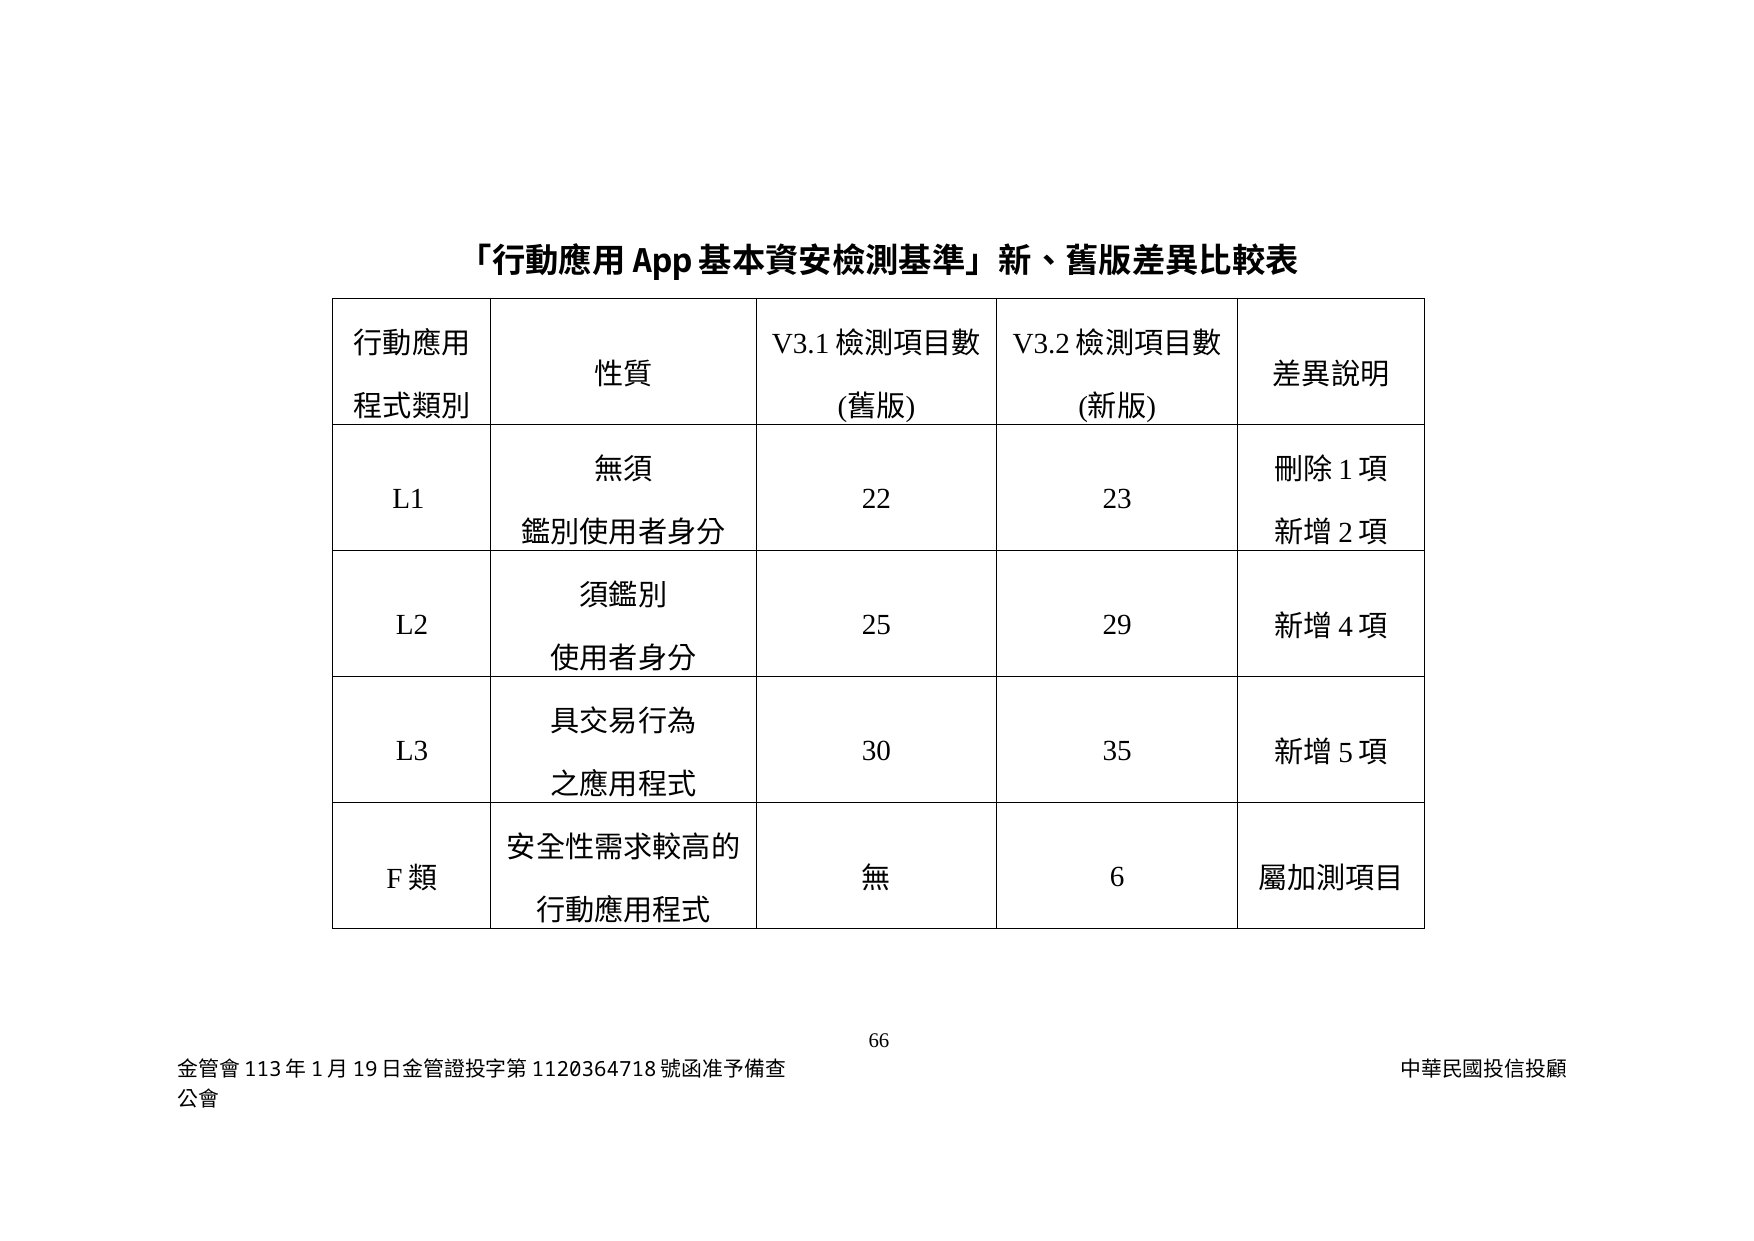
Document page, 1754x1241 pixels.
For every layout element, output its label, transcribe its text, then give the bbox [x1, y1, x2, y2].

table_cell 具交易行為 之應用程式 [491, 677, 756, 802]
table_header V3.1檢測項目數 (舊版) [757, 299, 996, 424]
table_cell 無須 鑑別使用者身分 [491, 425, 756, 550]
table_header 差異說明 [1238, 299, 1424, 424]
table_cell 無 [757, 803, 996, 928]
table_header 性質 [491, 299, 756, 424]
table_cell 安全性需求較高的行動應用程式 [491, 803, 756, 928]
table_cell 22 [757, 425, 996, 550]
table_cell 6 [997, 803, 1237, 928]
text 「行動應用App基本資安檢測基準」新、舊版差異比較表 [177, 217, 1580, 279]
table_header 行動應用 程式類別 [333, 299, 490, 424]
table_cell L2 [333, 551, 490, 676]
table_cell 新增4項 [1238, 551, 1424, 676]
table_cell 25 [757, 551, 996, 676]
table_header V3.2檢測項目數 (新版) [997, 299, 1237, 424]
table_cell 23 [997, 425, 1237, 550]
table_cell L1 [333, 425, 490, 550]
table_cell L3 [333, 677, 490, 802]
table_cell F類 [333, 803, 490, 928]
table_cell 29 [997, 551, 1237, 676]
table_cell 35 [997, 677, 1237, 802]
table_cell 屬加測項目 [1238, 803, 1424, 928]
table_cell 30 [757, 677, 996, 802]
table_cell 新增5項 [1238, 677, 1424, 802]
table_cell 須鑑別 使用者身分 [491, 551, 756, 676]
table_cell 刪除1項 新增2項 [1238, 425, 1424, 550]
